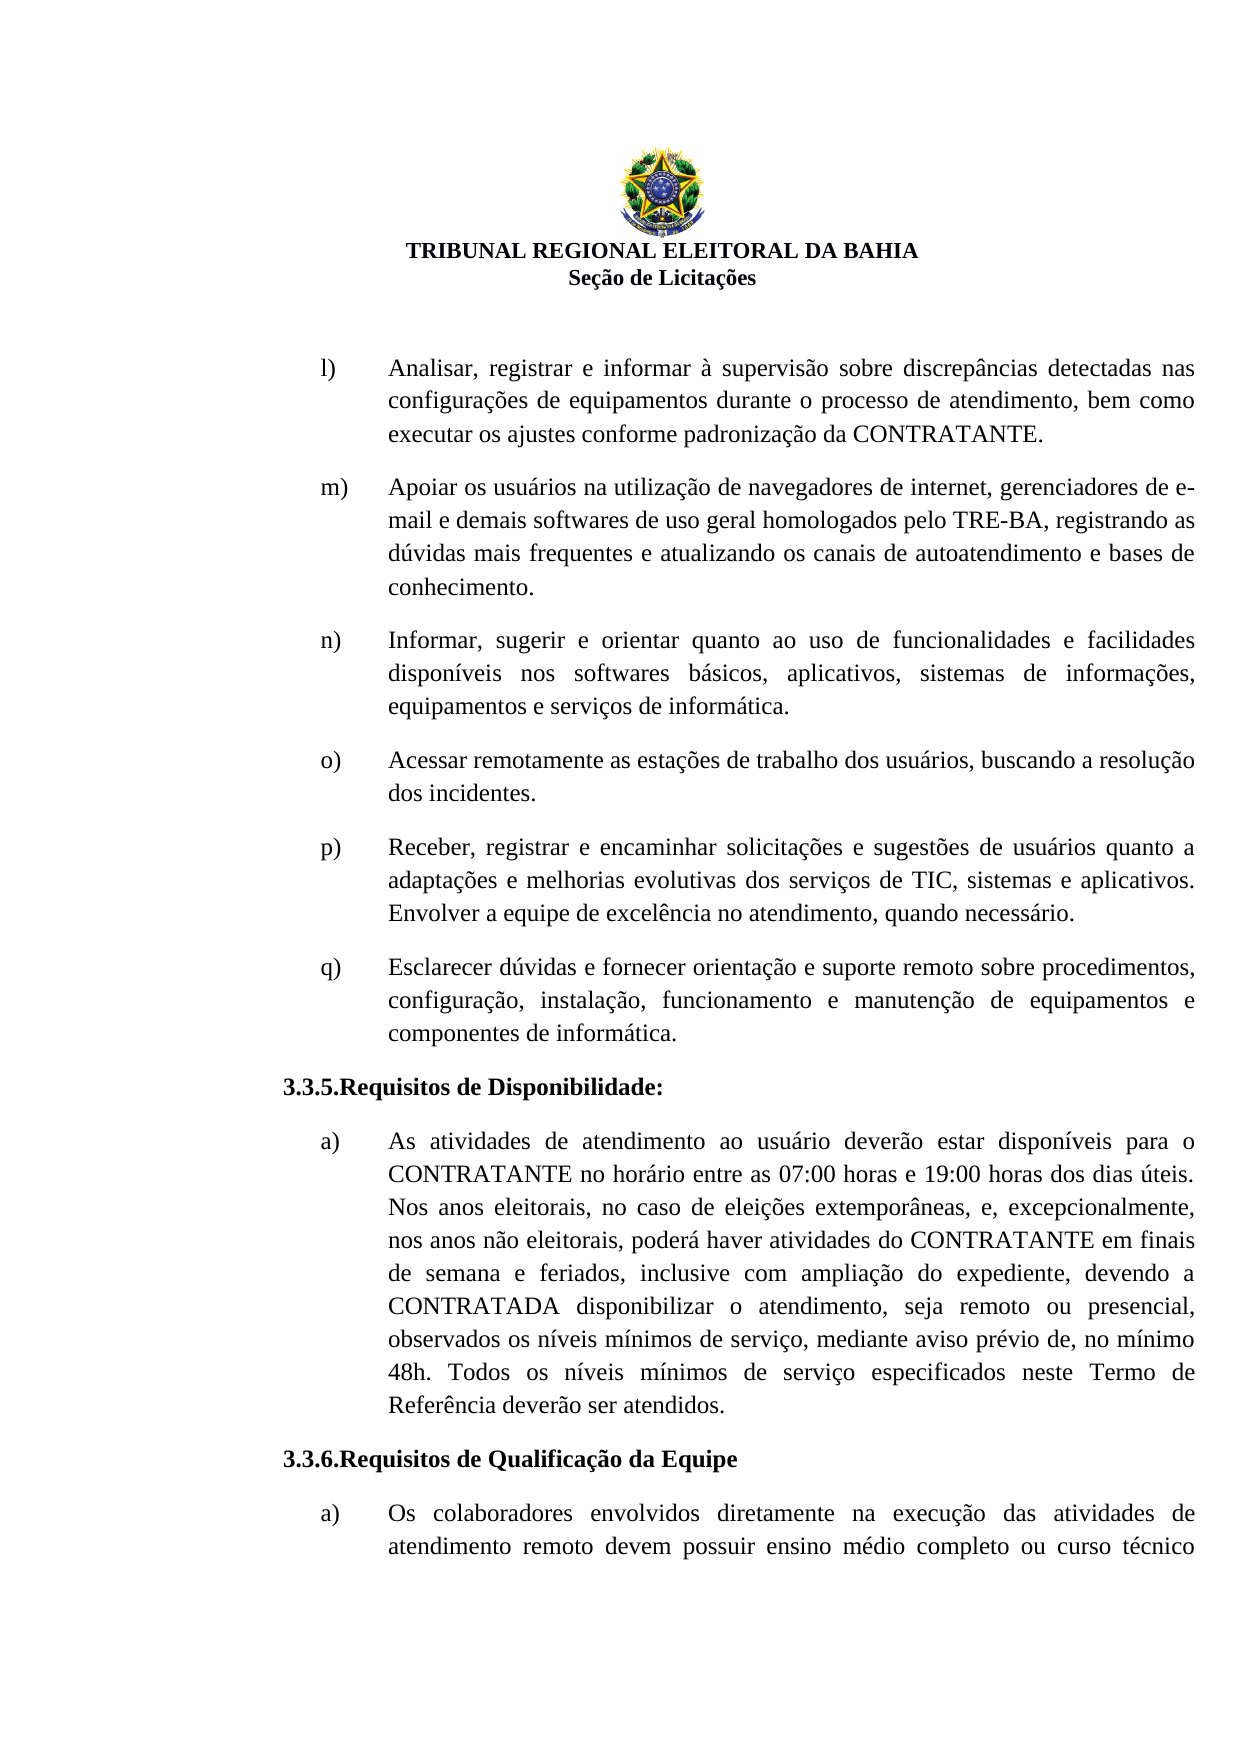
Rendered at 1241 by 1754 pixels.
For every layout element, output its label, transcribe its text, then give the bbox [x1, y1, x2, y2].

list Requisitos de Qualificação da Equipe [283, 1444, 1196, 1473]
list Informar, sugerir e orientar quanto ao uso de funcionalidades e facilidades disponíveis nos softwares básicos, aplicativos, sistemas de informações, equipamentos e serviços de informática. [320, 625, 1196, 720]
list Esclarecer dúvidas e fornecer orientação e suporte remoto sobre procedimentos, configuração, instalação, funcionamento e manutenção de equipamentos e componentes de informática. [320, 952, 1196, 1047]
list Apoiar os usuários na utilização de navegadores de internet, gerenciadores de e-mail e demais softwares de uso geral homologados pelo TRE-BA, registrando as dúvidas mais frequentes e atualizando os canais de autoatendimento e bases de conhecimento. [320, 472, 1196, 600]
list Receber, registrar e encaminhar solicitações e sugestões de usuários quanto a adaptações e melhorias evolutivas dos serviços de TIC, sistemas e aplicativos. Envolver a equipe de excelência no atendimento, quando necessário. [320, 832, 1196, 927]
list As atividades de atendimento ao usuário deverão estar disponíveis para o CONTRATANTE no horário entre as 07:00 horas e 19:00 horas dos dias úteis. Nos anos eleitorais, no caso de eleições extemporâneas, e, excepcionalmente, nos anos não eleitorais, poderá haver atividades do CONTRATANTE em finais de semana e feriados, inclusive com ampliação do expediente, devendo a CONTRATADA disponibilizar o atendimento, seja remoto ou presencial, observados os níveis mínimos de serviço, mediante aviso prévio de, no mínimo 48h. Todos os níveis mínimos de serviço especificados neste Termo de Referência deverão ser atendidos. [320, 1126, 1196, 1419]
list Analisar, registrar e informar à supervisão sobre discrepâncias detectadas nas configurações de equipamentos durante o processo de atendimento, bem como executar os ajustes conforme padronização da CONTRATANTE. [320, 353, 1196, 447]
list Acessar remotamente as estações de trabalho dos usuários, buscando a resolução dos incidentes. [320, 745, 1196, 807]
list Requisitos de Disponibilidade: [283, 1072, 1196, 1101]
list Os colaboradores envolvidos diretamente na execução das atividades de atendimento remoto devem possuir ensino médio completo ou curso técnico [320, 1498, 1196, 1559]
